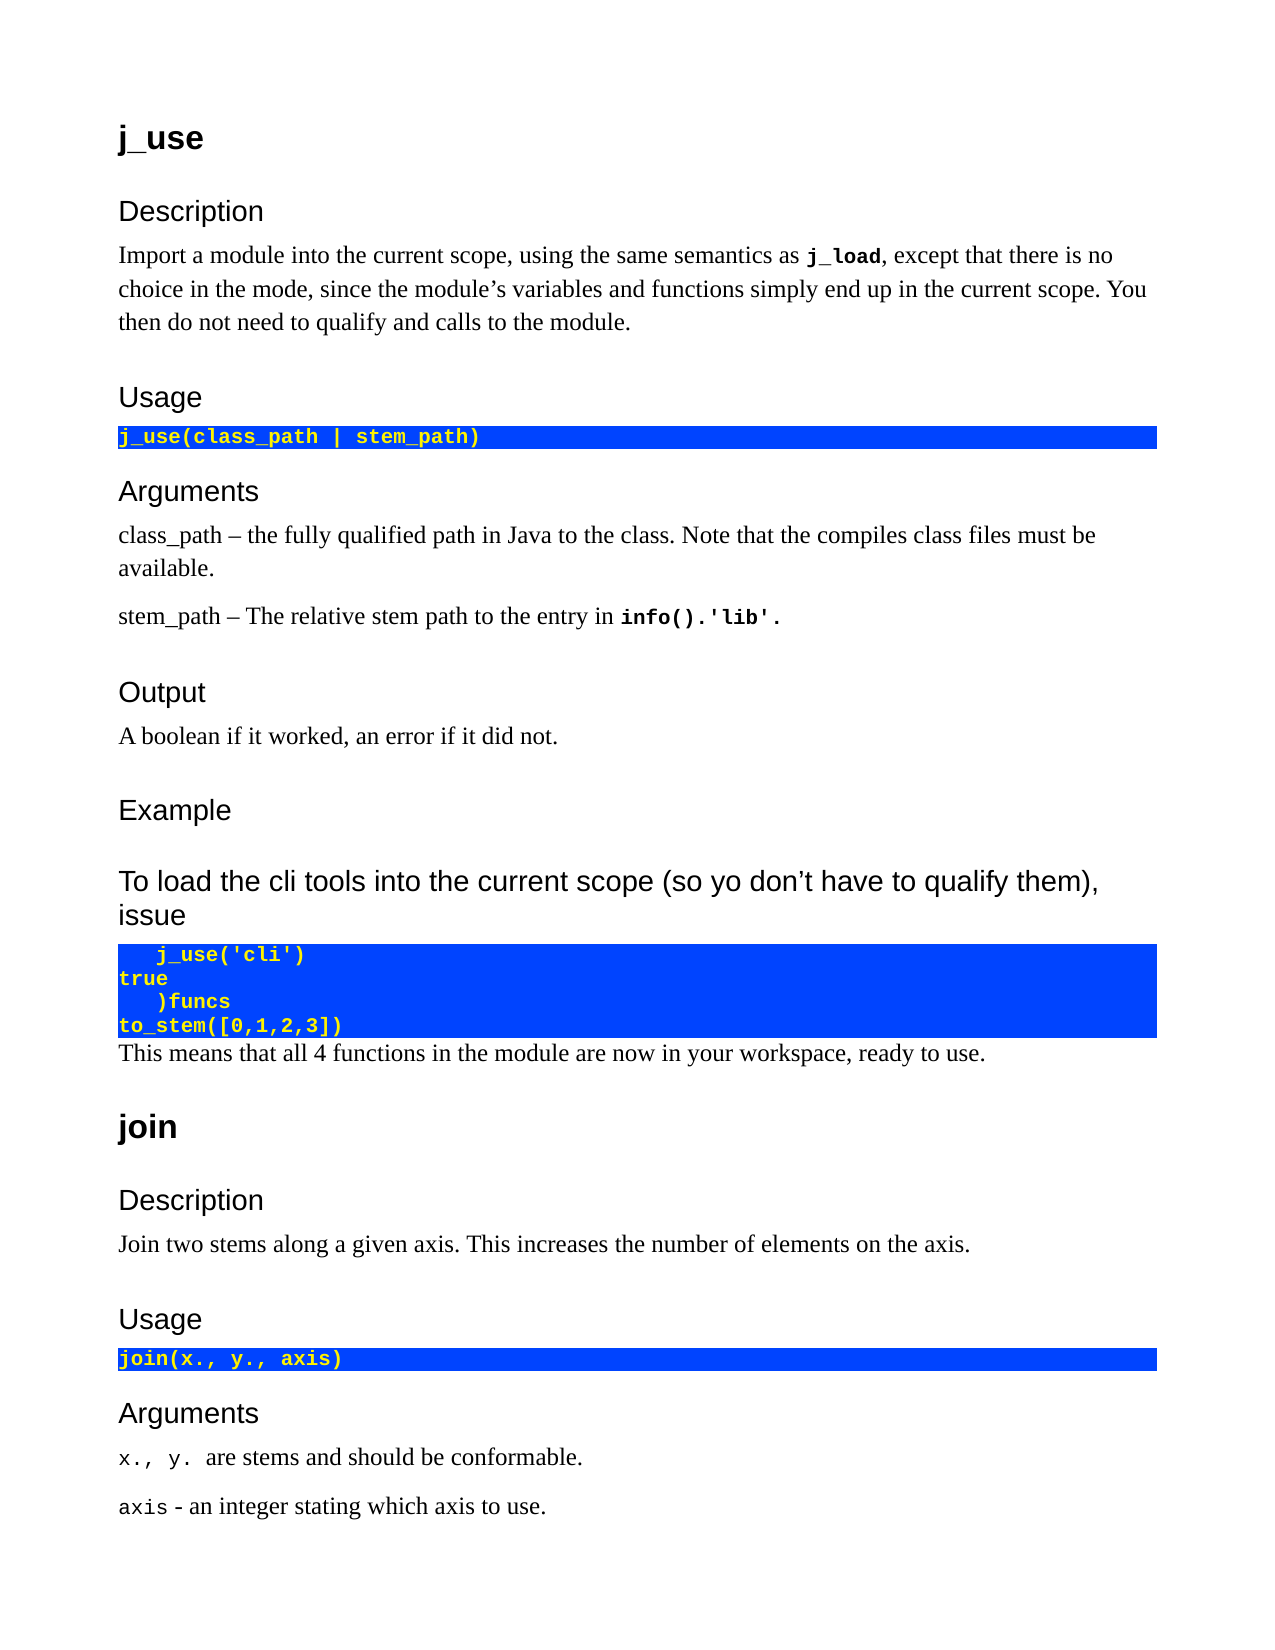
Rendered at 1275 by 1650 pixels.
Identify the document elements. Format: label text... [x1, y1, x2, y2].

text )funcs [118, 991, 1157, 1015]
text This means that all 4 functions in the module are now in your workspace, ready to use. [118, 1038, 1157, 1067]
text stem_path – The relative stem path to the entry in info().'lib'. [118, 601, 1157, 631]
text j_use('cli') true [118, 944, 1157, 991]
text j_use(class_path | stem_path) [118, 426, 1157, 449]
subtitle To load the cli tools into the current scope (so yo don’t have to qualify them), issue [118, 864, 1157, 931]
text A boolean if it worked, an error if it did not. [118, 721, 1157, 749]
subtitle Output [118, 675, 1157, 708]
subtitle Usage [118, 380, 1157, 413]
subtitle Example [118, 793, 1157, 827]
text to_stem([0,1,2,3]) [118, 1015, 1157, 1038]
subtitle j_use [118, 118, 1157, 157]
text x., y. are stems and should be conformable. [118, 1442, 1157, 1472]
text class_path – the fully qualified path in Java to the class. Note that the compiles class files must be available. [118, 521, 1157, 582]
text Join two stems along a given axis. This increases the number of elements on the axis. [118, 1229, 1157, 1258]
subtitle Description [118, 194, 1157, 228]
subtitle join [118, 1107, 1157, 1146]
text join(x., y., axis) [118, 1348, 1157, 1371]
text Import a module into the current scope, using the same semantics as j_load, except that there is no choice in the mode, since the module’s variables and functions simply end up in the current scope. You then do not need to qualify and calls to the module. [118, 240, 1157, 336]
subtitle Arguments [118, 1396, 1157, 1430]
subtitle Arguments [118, 474, 1157, 508]
subtitle Description [118, 1183, 1157, 1217]
subtitle Usage [118, 1302, 1157, 1335]
text axis - an integer stating which axis to use. [118, 1491, 1157, 1521]
